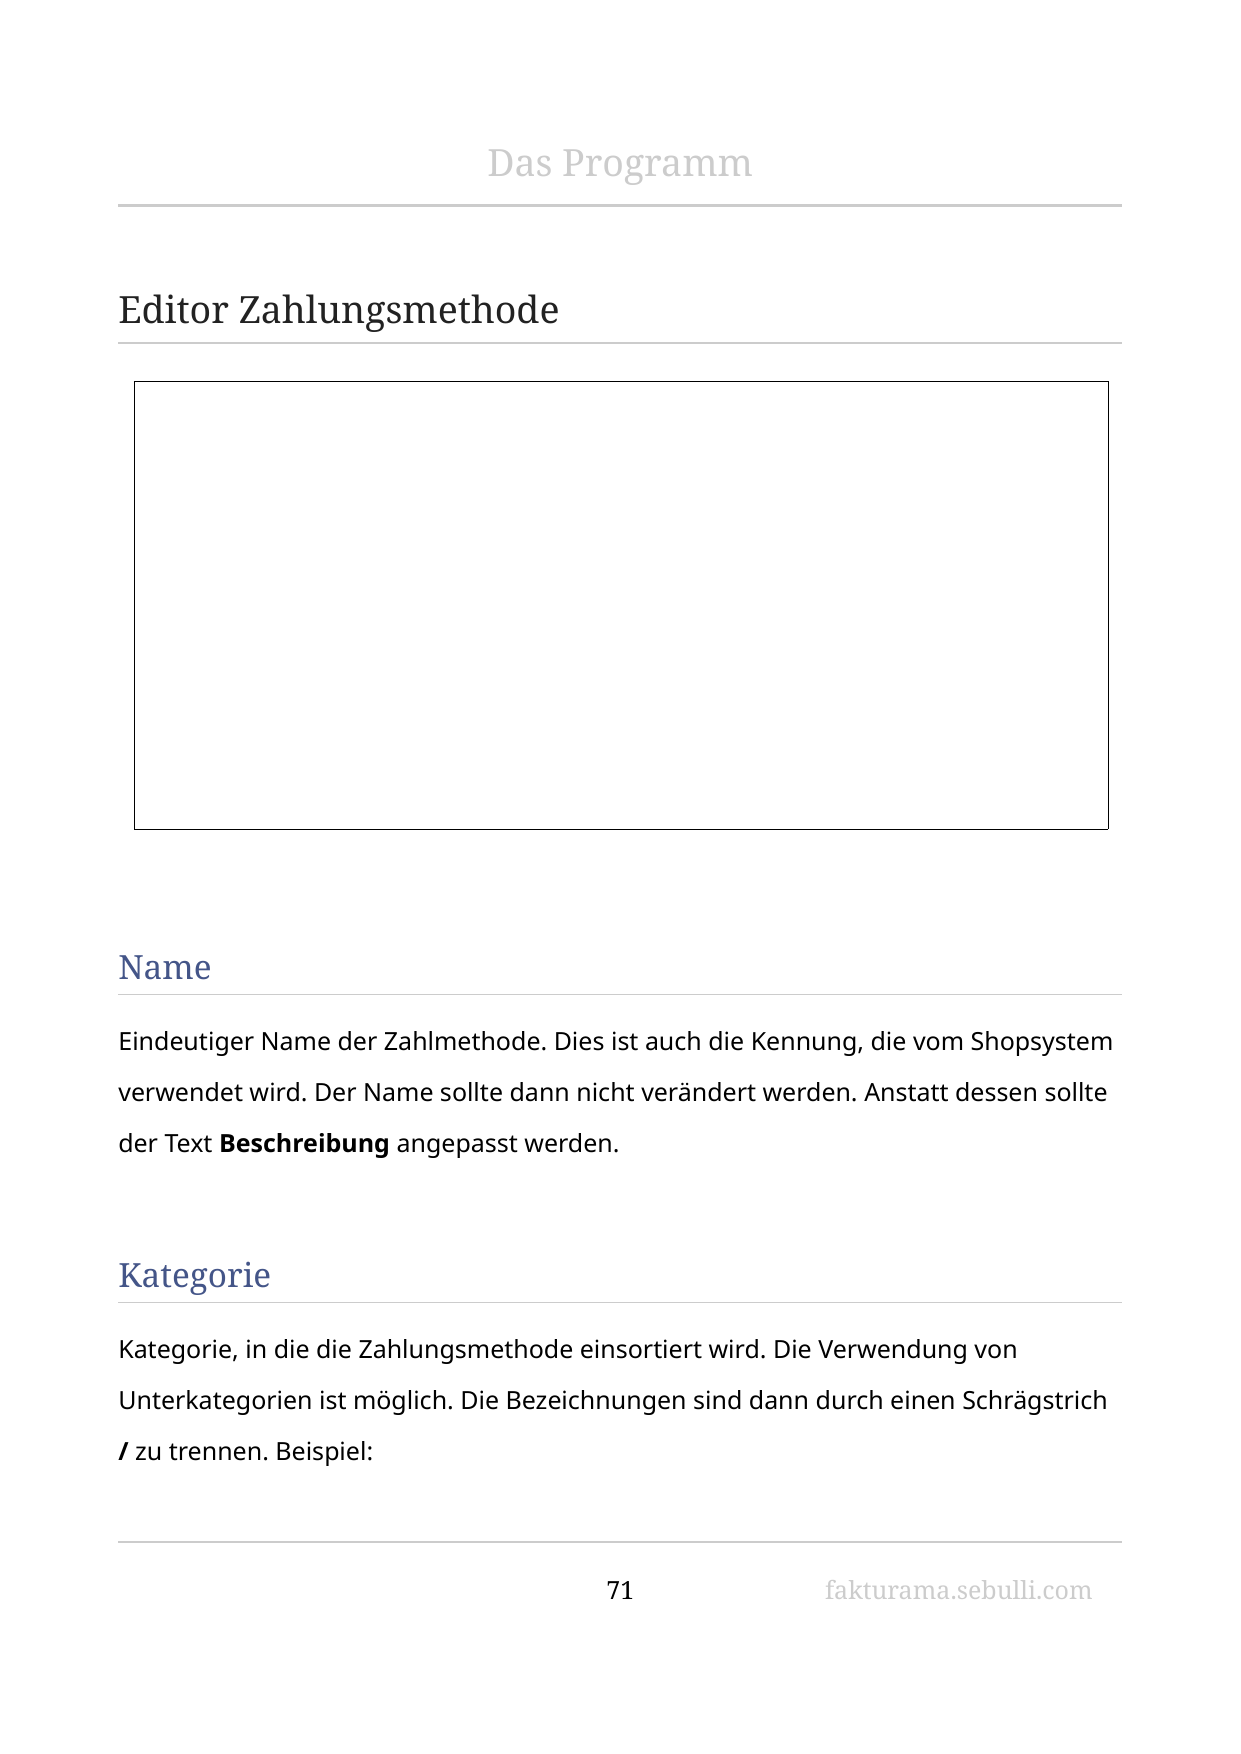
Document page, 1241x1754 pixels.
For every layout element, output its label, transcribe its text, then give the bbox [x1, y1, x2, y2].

text Kategorie, in die die Zahlungsmethode einsortiert wird. Die Verwendung von Unterkategorien ist möglich. Die Bezeichnungen sind dann durch einen Schrägstrich / zu trennen. Beispiel: [118, 1331, 1122, 1467]
subtitle Kategorie [118, 1252, 1122, 1302]
text Eindeutiger Name der Zahlmethode. Dies ist auch die Kennung, die vom Shopsystem verwendet wird. Der Name sollte dann nicht verändert werden. Anstatt dessen sollte der Text Beschreibung angepasst werden. [118, 1023, 1122, 1159]
subtitle Name [118, 944, 1122, 994]
subtitle Editor Zahlungsmethode [118, 283, 1122, 342]
